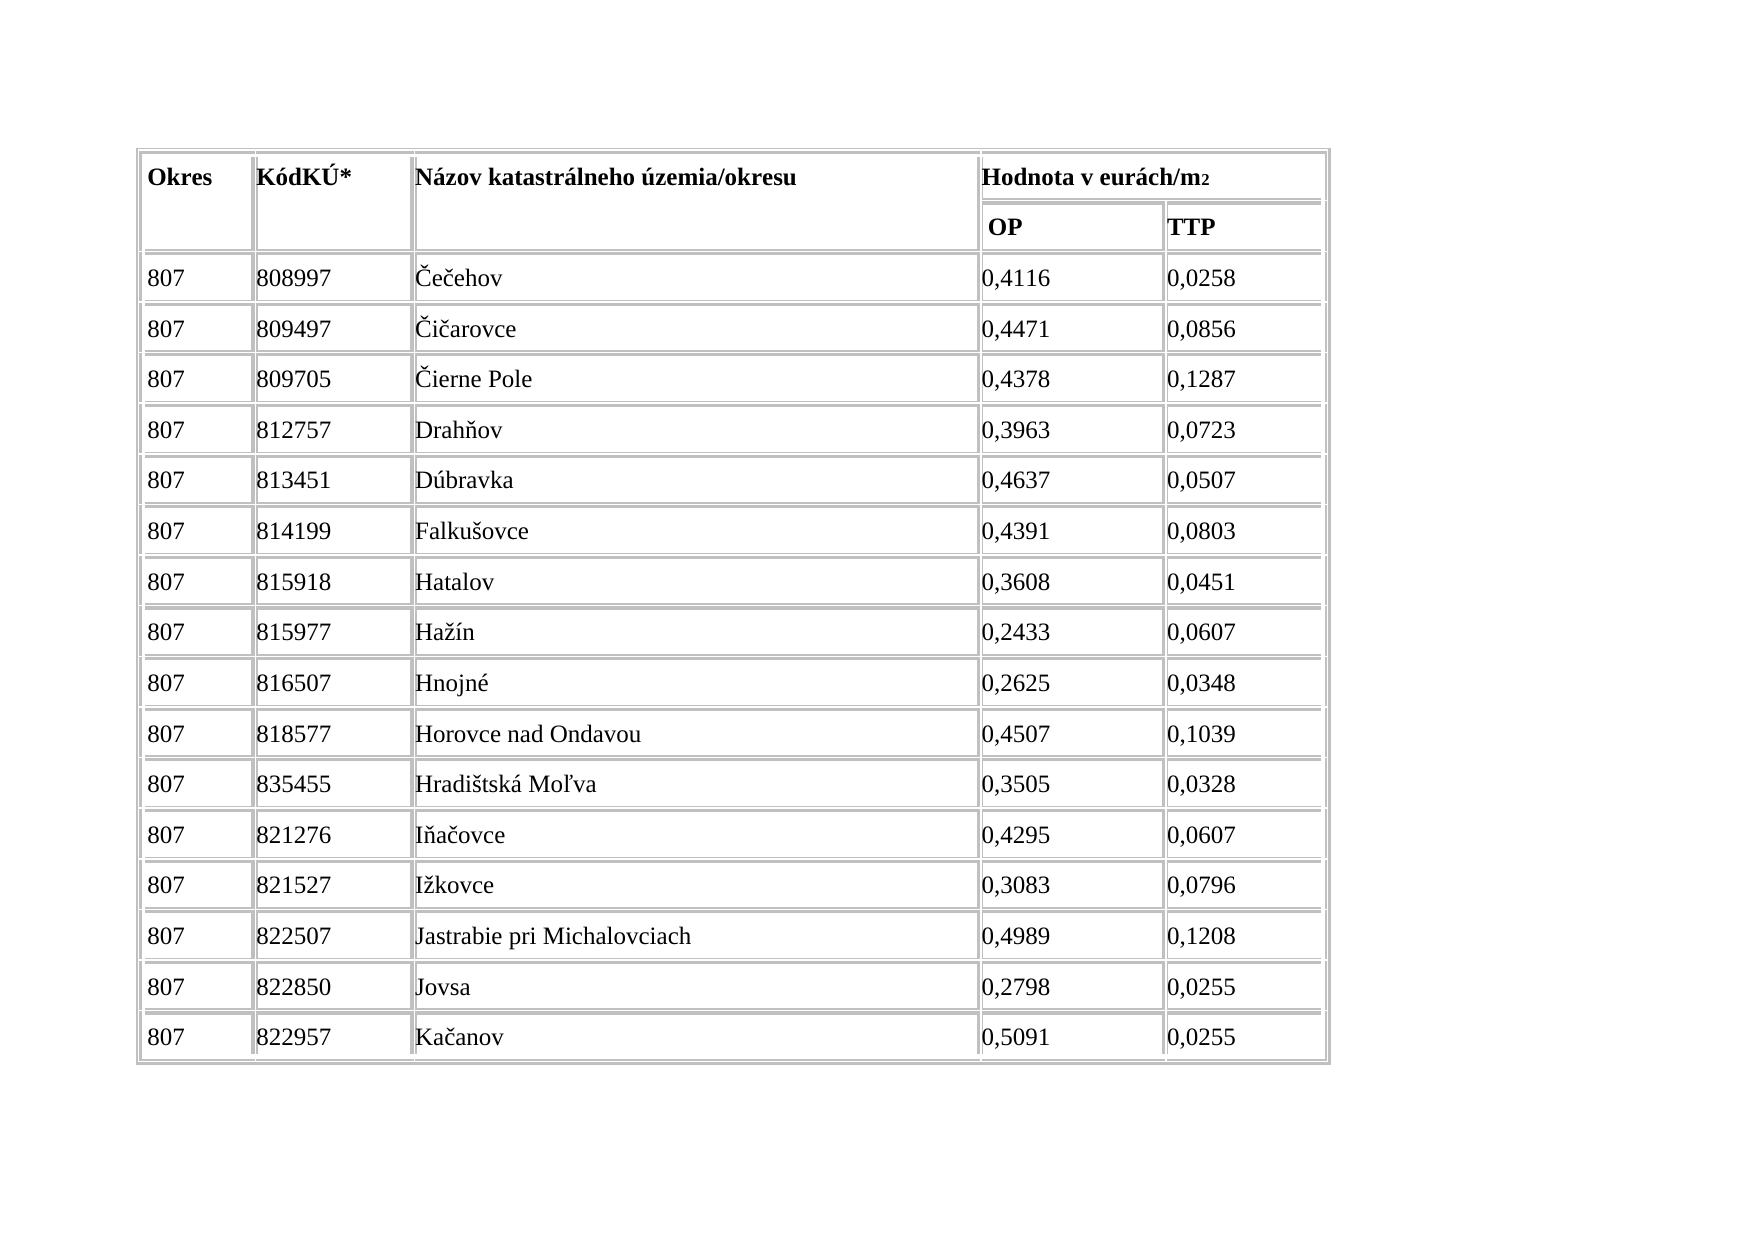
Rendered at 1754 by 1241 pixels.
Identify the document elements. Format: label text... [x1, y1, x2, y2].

table_cell Dúbravka [417, 458, 977, 502]
table_cell 0,1039 [1165, 705, 1328, 755]
table_cell 0,0451 [1165, 553, 1328, 603]
table_cell 807 [139, 249, 254, 299]
table_cell 0,4507 [983, 711, 1162, 755]
table_header Názov katastrálneho územia/okresu [414, 149, 980, 249]
table_cell 821527 [258, 863, 410, 907]
table_cell 807 [139, 1008, 254, 1059]
table_cell 0,3608 [983, 559, 1162, 603]
table_header Hodnota v eurách/m2 [980, 149, 1328, 198]
table_cell 807 [139, 451, 254, 502]
table_cell 0,0723 [1165, 401, 1328, 451]
table_cell TTP [1165, 198, 1328, 249]
table_cell 0,3963 [983, 407, 1162, 451]
table_cell 822850 [258, 964, 410, 1008]
table_cell 807 [139, 350, 254, 401]
table_cell 807 [139, 502, 254, 553]
table_cell 0,2433 [983, 610, 1162, 654]
table_cell 0,1208 [1165, 907, 1328, 958]
table_cell 0,0328 [1165, 755, 1328, 806]
table_cell 807 [139, 553, 254, 603]
table_cell 815918 [258, 559, 410, 603]
table_cell Čierne Pole [417, 356, 977, 401]
table_cell 821276 [258, 812, 410, 856]
table_cell 818577 [258, 711, 410, 755]
table_cell 822957 [255, 1008, 413, 1059]
table_cell Hatalov [417, 559, 977, 603]
table_cell 0,2798 [983, 964, 1162, 1008]
table_cell 0,0856 [1165, 300, 1328, 350]
table_cell 808997 [258, 255, 410, 299]
table_cell Hradištská Moľva [417, 761, 977, 806]
table_cell 0,3083 [983, 863, 1162, 907]
table_cell 812757 [258, 407, 410, 451]
table_cell 822507 [258, 913, 410, 958]
table_cell 0,0255 [1165, 958, 1328, 1008]
table_cell 814199 [258, 508, 410, 553]
table_cell Horovce nad Ondavou [417, 711, 977, 755]
table_cell Iňačovce [417, 812, 977, 856]
table_cell 807 [139, 806, 254, 856]
table_cell 0,5091 [980, 1008, 1165, 1059]
table_cell 0,0607 [1165, 603, 1328, 654]
table_cell Jastrabie pri Michalovciach [417, 913, 977, 958]
table_cell OP [983, 205, 1162, 249]
table_cell 0,2625 [983, 660, 1162, 704]
table_cell 0,0607 [1165, 806, 1328, 856]
table_cell 807 [139, 603, 254, 654]
table_cell 0,4391 [983, 508, 1162, 553]
table_cell 809497 [258, 306, 410, 350]
table_cell 0,1287 [1165, 350, 1328, 401]
table_cell 0,0507 [1165, 451, 1328, 502]
table_cell 807 [139, 958, 254, 1008]
table_cell 807 [139, 300, 254, 350]
table_cell 807 [139, 401, 254, 451]
table_cell 0,4378 [983, 356, 1162, 401]
table_cell 807 [139, 705, 254, 755]
table_cell 809705 [258, 356, 410, 401]
table_cell Čečehov [417, 255, 977, 299]
table_cell 0,0348 [1165, 654, 1328, 704]
table_cell Hnojné [417, 660, 977, 704]
table_cell 0,3505 [983, 761, 1162, 806]
table_cell Jovsa [417, 964, 977, 1008]
table_cell 807 [139, 755, 254, 806]
table_cell 0,4116 [983, 255, 1162, 299]
table_cell 816507 [258, 660, 410, 704]
table_cell 807 [139, 654, 254, 704]
table_cell 807 [139, 856, 254, 907]
table_header KódKÚ* [255, 149, 413, 249]
table_cell Ižkovce [417, 863, 977, 907]
table_cell Kačanov [414, 1008, 980, 1059]
table_cell 0,4637 [983, 458, 1162, 502]
table_cell Drahňov [417, 407, 977, 451]
table_cell 813451 [258, 458, 410, 502]
table_cell 0,0803 [1165, 502, 1328, 553]
table_cell 0,4471 [983, 306, 1162, 350]
table_cell Hažín [417, 610, 977, 654]
table_cell 807 [139, 907, 254, 958]
table_cell 0,0255 [1165, 1008, 1328, 1059]
table_cell 815977 [258, 610, 410, 654]
table_cell 0,0796 [1165, 856, 1328, 907]
table_cell 0,4295 [983, 812, 1162, 856]
table_cell 0,0258 [1165, 249, 1328, 299]
table_cell Falkušovce [417, 508, 977, 553]
table_cell 835455 [258, 761, 410, 806]
table_header Okres [142, 154, 254, 249]
table_cell Čičarovce [417, 306, 977, 350]
table_cell 0,4989 [983, 913, 1162, 958]
